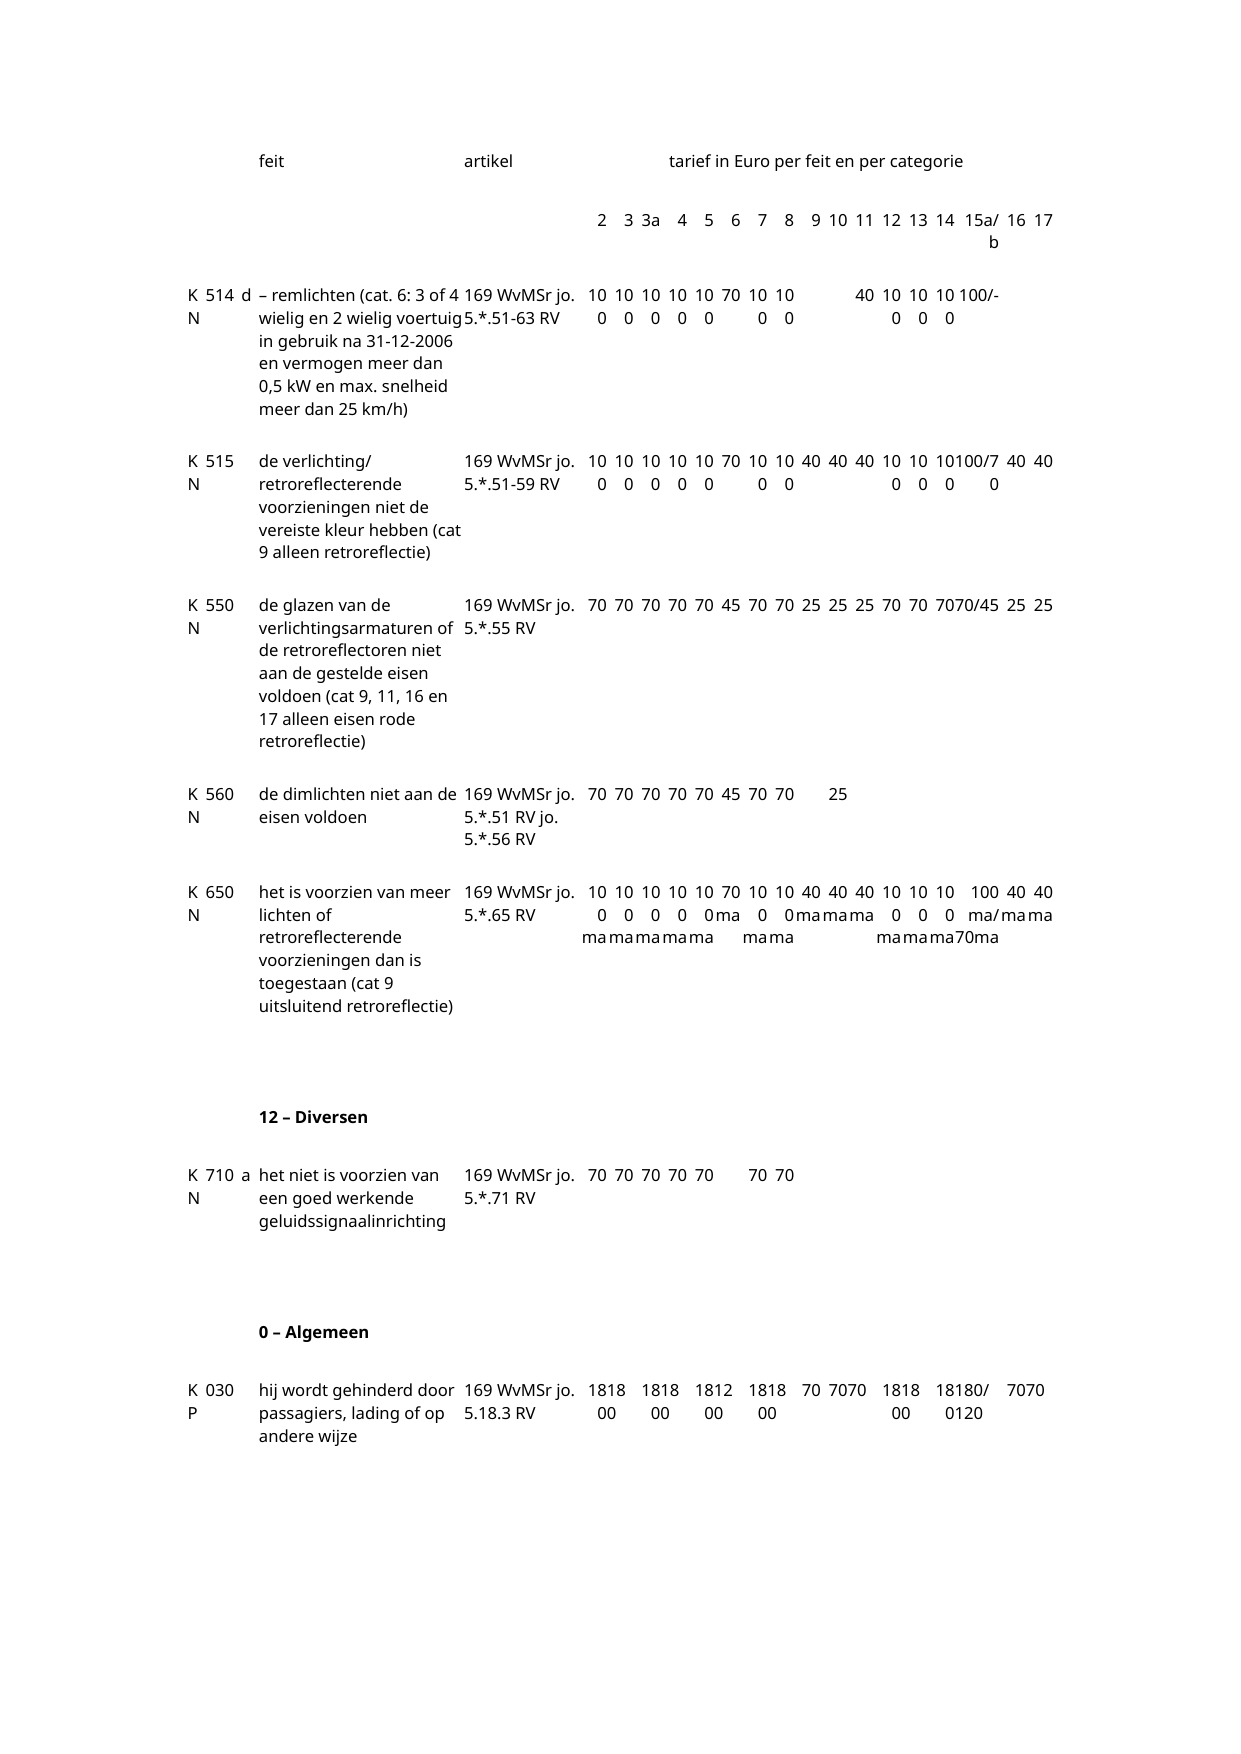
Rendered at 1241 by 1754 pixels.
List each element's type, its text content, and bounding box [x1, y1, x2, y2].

table_cell [794, 1105, 821, 1164]
table_cell [241, 1262, 259, 1320]
table_cell [241, 783, 259, 881]
table_cell 70 [847, 1379, 874, 1477]
table_cell 180 [767, 1379, 794, 1477]
table_cell 70/45 [954, 594, 999, 783]
table_cell [633, 1320, 660, 1379]
table_cell [901, 1105, 927, 1164]
table_cell 180 [580, 1379, 607, 1477]
table_cell [821, 1105, 847, 1164]
table_cell 650 [205, 881, 241, 1047]
table_cell [767, 1047, 794, 1105]
table_cell [607, 1105, 633, 1164]
table_cell [241, 1047, 259, 1105]
table_cell 10 [821, 209, 847, 284]
table_cell [794, 1320, 821, 1379]
table_cell 030 [205, 1379, 241, 1477]
table_cell [847, 1320, 874, 1379]
table_cell 40 [821, 450, 847, 594]
table_cell d [241, 284, 259, 450]
table_cell 180 [633, 1379, 660, 1477]
table_cell [241, 881, 259, 1047]
table_cell 2 [580, 209, 607, 284]
table_cell [188, 1320, 205, 1379]
table_cell 180 [607, 1379, 633, 1477]
table_cell [188, 1262, 205, 1320]
table_cell 40 [1026, 450, 1053, 594]
table_cell [740, 1320, 767, 1379]
table_cell [1026, 284, 1053, 450]
table_cell [205, 1320, 241, 1379]
table_cell 169 WvMSr jo. 5.*.51 RV jo. 5.*.56 RV [464, 783, 580, 881]
table_cell 8 [767, 209, 794, 284]
table_cell 70 [740, 594, 767, 783]
table_cell 100 [901, 450, 927, 594]
table_cell 70 [660, 594, 687, 783]
table_cell 70 [1026, 1379, 1053, 1477]
table_cell 5 [687, 209, 713, 284]
table_cell [607, 1047, 633, 1105]
table_cell [660, 1105, 687, 1164]
table_cell 169 WvMSr jo. 5.*.51-59 RV [464, 450, 580, 594]
table_cell 180 [687, 1379, 713, 1477]
table_cell [928, 1164, 954, 1262]
table_cell [687, 1320, 713, 1379]
table_cell [901, 1262, 927, 1320]
table_cell [794, 783, 821, 881]
table_cell 11 [847, 209, 874, 284]
table_cell 40 ma [847, 881, 874, 1047]
table_cell 16 [999, 209, 1026, 284]
table_cell 120 [714, 1379, 740, 1477]
table_cell 100 [767, 450, 794, 594]
table_cell 100/- [954, 284, 999, 450]
table_cell [464, 1047, 580, 1105]
table_cell [1026, 1105, 1053, 1164]
table_cell 70 [687, 783, 713, 881]
table_cell [687, 1262, 713, 1320]
table_cell 17 [1026, 209, 1053, 284]
table_cell 12 [874, 209, 901, 284]
table_header [241, 150, 259, 208]
table_cell 70 [687, 594, 713, 783]
table_cell [821, 1262, 847, 1320]
table_cell [259, 1262, 464, 1320]
table_cell [188, 1105, 205, 1164]
table_cell 70 [901, 594, 927, 783]
table_cell 70 [821, 1379, 847, 1477]
table_header [188, 150, 205, 208]
table_cell [633, 1105, 660, 1164]
table_cell 180 [660, 1379, 687, 1477]
table_cell [901, 1047, 927, 1105]
table_cell [714, 1164, 740, 1262]
table_cell [928, 1105, 954, 1164]
table_cell 3a [633, 209, 660, 284]
table_cell [954, 1262, 999, 1320]
table_cell [660, 1320, 687, 1379]
table_cell [928, 1320, 954, 1379]
table_cell 514 [205, 284, 241, 450]
table_cell [580, 1105, 607, 1164]
table_cell 560 [205, 783, 241, 881]
table_cell [999, 1164, 1026, 1262]
table_cell [954, 783, 999, 881]
table_cell [767, 1105, 794, 1164]
table_cell 40 ma [999, 881, 1026, 1047]
table_cell [241, 450, 259, 594]
table_cell 14 [928, 209, 954, 284]
table_cell 70 [740, 1164, 767, 1262]
table_cell KN [188, 450, 205, 594]
table_cell 70 [633, 783, 660, 881]
table_cell [794, 284, 821, 450]
table_cell 100 [660, 284, 687, 450]
table_cell [188, 209, 205, 284]
table_cell KP [188, 1379, 205, 1477]
table_cell 45 [714, 783, 740, 881]
table_cell 100/70 [954, 450, 999, 594]
table_cell 100 [607, 450, 633, 594]
table_cell [901, 1164, 927, 1262]
table_cell 100 ma [687, 881, 713, 1047]
table_cell 100 ma [607, 881, 633, 1047]
table_cell 0 – Algemeen [259, 1320, 464, 1379]
table_cell [740, 1047, 767, 1105]
table_cell 70 [607, 594, 633, 783]
table_cell [205, 1047, 241, 1105]
table_cell [580, 1047, 607, 1105]
table_cell [821, 284, 847, 450]
table_cell 100 ma [633, 881, 660, 1047]
table_cell 40 [794, 450, 821, 594]
table_cell [928, 1262, 954, 1320]
table_cell a [241, 1164, 259, 1262]
table_cell 100 [633, 450, 660, 594]
table_cell [633, 1262, 660, 1320]
table_cell 169 WvMSr jo. 5.18.3 RV [464, 1379, 580, 1477]
table_cell 180 [874, 1379, 901, 1477]
table_cell 100 [928, 284, 954, 450]
table_cell 7 [740, 209, 767, 284]
table_cell [821, 1047, 847, 1105]
table_cell 100 ma [874, 881, 901, 1047]
table_cell [794, 1262, 821, 1320]
table_cell 100 [874, 450, 901, 594]
table_cell KN [188, 783, 205, 881]
table_cell 6 [714, 209, 740, 284]
table_cell [874, 1047, 901, 1105]
table_cell [928, 1047, 954, 1105]
table_cell – remlichten (cat. 6: 3 of 4 wielig en 2 wielig voertuig in gebruik na 31-12-2006 en vermogen meer dan 0,5 kW en max. snelheid meer dan 25 km/h) [259, 284, 464, 450]
table_cell 100 [633, 284, 660, 450]
table_cell 25 [821, 783, 847, 881]
table_cell 70 [714, 450, 740, 594]
table_cell [259, 1047, 464, 1105]
table_cell [464, 209, 580, 284]
table_cell 70 [874, 594, 901, 783]
table_cell [999, 1262, 1026, 1320]
table_cell het is voorzien van meer lichten of retroreflecterende voorzieningen dan is toegestaan (cat 9 uitsluitend retroreflectie) [259, 881, 464, 1047]
table_cell [687, 1105, 713, 1164]
table_cell 12 – Diversen [259, 1105, 464, 1164]
table_cell [954, 1164, 999, 1262]
table_cell [954, 1320, 999, 1379]
table_header feit [259, 150, 464, 208]
table_header [205, 150, 241, 208]
table_cell [954, 1047, 999, 1105]
table_cell 25 [847, 594, 874, 783]
table_cell 70 [740, 783, 767, 881]
table_cell [607, 1320, 633, 1379]
table_cell 180 [740, 1379, 767, 1477]
table_cell 100 [901, 284, 927, 450]
table_cell KN [188, 594, 205, 783]
table_cell 100 ma [660, 881, 687, 1047]
table_header artikel [464, 150, 580, 208]
table_cell [1026, 783, 1053, 881]
table_cell 70 [767, 594, 794, 783]
table_cell [740, 1262, 767, 1320]
table_cell [633, 1047, 660, 1105]
table_cell 180 [901, 1379, 927, 1477]
table_cell [901, 1320, 927, 1379]
table_cell [999, 783, 1026, 881]
table_cell [767, 1320, 794, 1379]
table_cell [714, 1262, 740, 1320]
table_cell 70 [767, 783, 794, 881]
table_cell 70 [580, 1164, 607, 1262]
table_cell [821, 1320, 847, 1379]
table_cell de verlichting/ retroreflecterende voorzieningen niet de vereiste kleur hebben (cat 9 alleen retroreflectie) [259, 450, 464, 594]
table_cell 70 ma [714, 881, 740, 1047]
table_cell 70 [999, 1379, 1026, 1477]
table_cell [740, 1105, 767, 1164]
table_cell [205, 209, 241, 284]
table_cell 4 [660, 209, 687, 284]
table_cell [241, 1379, 259, 1477]
table_cell [954, 1105, 999, 1164]
table_cell KN [188, 1164, 205, 1262]
table_cell KN [188, 881, 205, 1047]
table_cell 70 [607, 1164, 633, 1262]
table_cell 70 [794, 1379, 821, 1477]
table_cell 100 ma [901, 881, 927, 1047]
table_cell [794, 1047, 821, 1105]
table_cell [607, 1262, 633, 1320]
table_cell 70 [607, 783, 633, 881]
table_cell het niet is voorzien van een goed werkende geluidssignaalinrichting [259, 1164, 464, 1262]
table_cell 100 ma [928, 881, 954, 1047]
table_cell [1026, 1164, 1053, 1262]
table_cell 100 [740, 450, 767, 594]
table_cell [999, 284, 1026, 450]
table_cell 180 [928, 1379, 954, 1477]
table_cell 100 ma [580, 881, 607, 1047]
table_cell [580, 1320, 607, 1379]
table_cell [847, 1105, 874, 1164]
table_cell 100 ma [740, 881, 767, 1047]
table_cell 70 [714, 284, 740, 450]
table_cell [874, 1105, 901, 1164]
table_cell 100 [687, 450, 713, 594]
table_cell [660, 1262, 687, 1320]
table_cell 100 [767, 284, 794, 450]
table_cell 70 [767, 1164, 794, 1262]
table_cell 70 [660, 783, 687, 881]
table_cell [847, 783, 874, 881]
table_cell 100 [874, 284, 901, 450]
table_cell 70 [633, 594, 660, 783]
table_cell [821, 1164, 847, 1262]
table_cell 70 [580, 783, 607, 881]
table_cell 550 [205, 594, 241, 783]
table_cell [241, 1320, 259, 1379]
table_cell [847, 1262, 874, 1320]
table_cell 70 [687, 1164, 713, 1262]
table_cell 70 [580, 594, 607, 783]
table_cell hij wordt gehinderd door passagiers, lading of op andere wijze [259, 1379, 464, 1477]
table_cell 100 [607, 284, 633, 450]
table_cell [847, 1164, 874, 1262]
table_cell [714, 1320, 740, 1379]
table_cell [1026, 1047, 1053, 1105]
table_cell 40 ma [821, 881, 847, 1047]
table_cell 100 [928, 450, 954, 594]
table_cell 169 WvMSr jo. 5.*.65 RV [464, 881, 580, 1047]
table_cell 100 [687, 284, 713, 450]
table_cell [580, 1262, 607, 1320]
table_cell [1026, 1262, 1053, 1320]
table_cell 100 [740, 284, 767, 450]
table_cell 100 [580, 450, 607, 594]
table_cell [687, 1047, 713, 1105]
table_cell 70 [633, 1164, 660, 1262]
table_cell [928, 783, 954, 881]
table_cell [999, 1320, 1026, 1379]
table_cell 100 [580, 284, 607, 450]
table_cell 25 [999, 594, 1026, 783]
table_cell 169 WvMSr jo. 5.*.51-63 RV [464, 284, 580, 450]
table_cell [999, 1105, 1026, 1164]
table_cell 515 [205, 450, 241, 594]
table_cell [714, 1047, 740, 1105]
table_cell [205, 1262, 241, 1320]
table_cell 25 [1026, 594, 1053, 783]
table_cell 9 [794, 209, 821, 284]
table_cell 40 [847, 450, 874, 594]
table_cell 100 ma/ 70ma [954, 881, 999, 1047]
table_cell 13 [901, 209, 927, 284]
table_cell [874, 1164, 901, 1262]
table_cell [660, 1047, 687, 1105]
table_cell 100 [660, 450, 687, 594]
table_cell 70 [660, 1164, 687, 1262]
table_cell [714, 1105, 740, 1164]
table_cell [464, 1105, 580, 1164]
table_cell 70 [928, 594, 954, 783]
table_cell [874, 783, 901, 881]
table_cell [259, 209, 464, 284]
table_cell [794, 1164, 821, 1262]
table_cell [464, 1262, 580, 1320]
table_cell 710 [205, 1164, 241, 1262]
table_cell 40 ma [1026, 881, 1053, 1047]
table_cell [901, 783, 927, 881]
table_cell [188, 1047, 205, 1105]
table_cell [874, 1262, 901, 1320]
table_cell 3 [607, 209, 633, 284]
table_cell 40 [847, 284, 874, 450]
table_cell 45 [714, 594, 740, 783]
table_cell 180/ 120 [954, 1379, 999, 1477]
table_cell [241, 209, 259, 284]
table_cell 25 [821, 594, 847, 783]
table_cell 40 ma [794, 881, 821, 1047]
table_cell [847, 1047, 874, 1105]
table_cell [241, 1105, 259, 1164]
table_cell [205, 1105, 241, 1164]
table_cell [767, 1262, 794, 1320]
table_cell [1026, 1320, 1053, 1379]
table_cell 15a/b [954, 209, 999, 284]
table_cell [464, 1320, 580, 1379]
table_cell de glazen van de verlichtingsarmaturen of de retroreflectoren niet aan de gestelde eisen voldoen (cat 9, 11, 16 en 17 alleen eisen rode retroreflectie) [259, 594, 464, 783]
table_cell [874, 1320, 901, 1379]
table_header tarief in Euro per feit en per categorie [580, 150, 1053, 208]
table_cell 40 [999, 450, 1026, 594]
table_cell [241, 594, 259, 783]
table_cell de dimlichten niet aan de eisen voldoen [259, 783, 464, 881]
table_cell 100 ma [767, 881, 794, 1047]
table_cell 25 [794, 594, 821, 783]
table_cell 169 WvMSr jo. 5.*.71 RV [464, 1164, 580, 1262]
table_cell [999, 1047, 1026, 1105]
table_cell 169 WvMSr jo. 5.*.55 RV [464, 594, 580, 783]
table_cell KN [188, 284, 205, 450]
